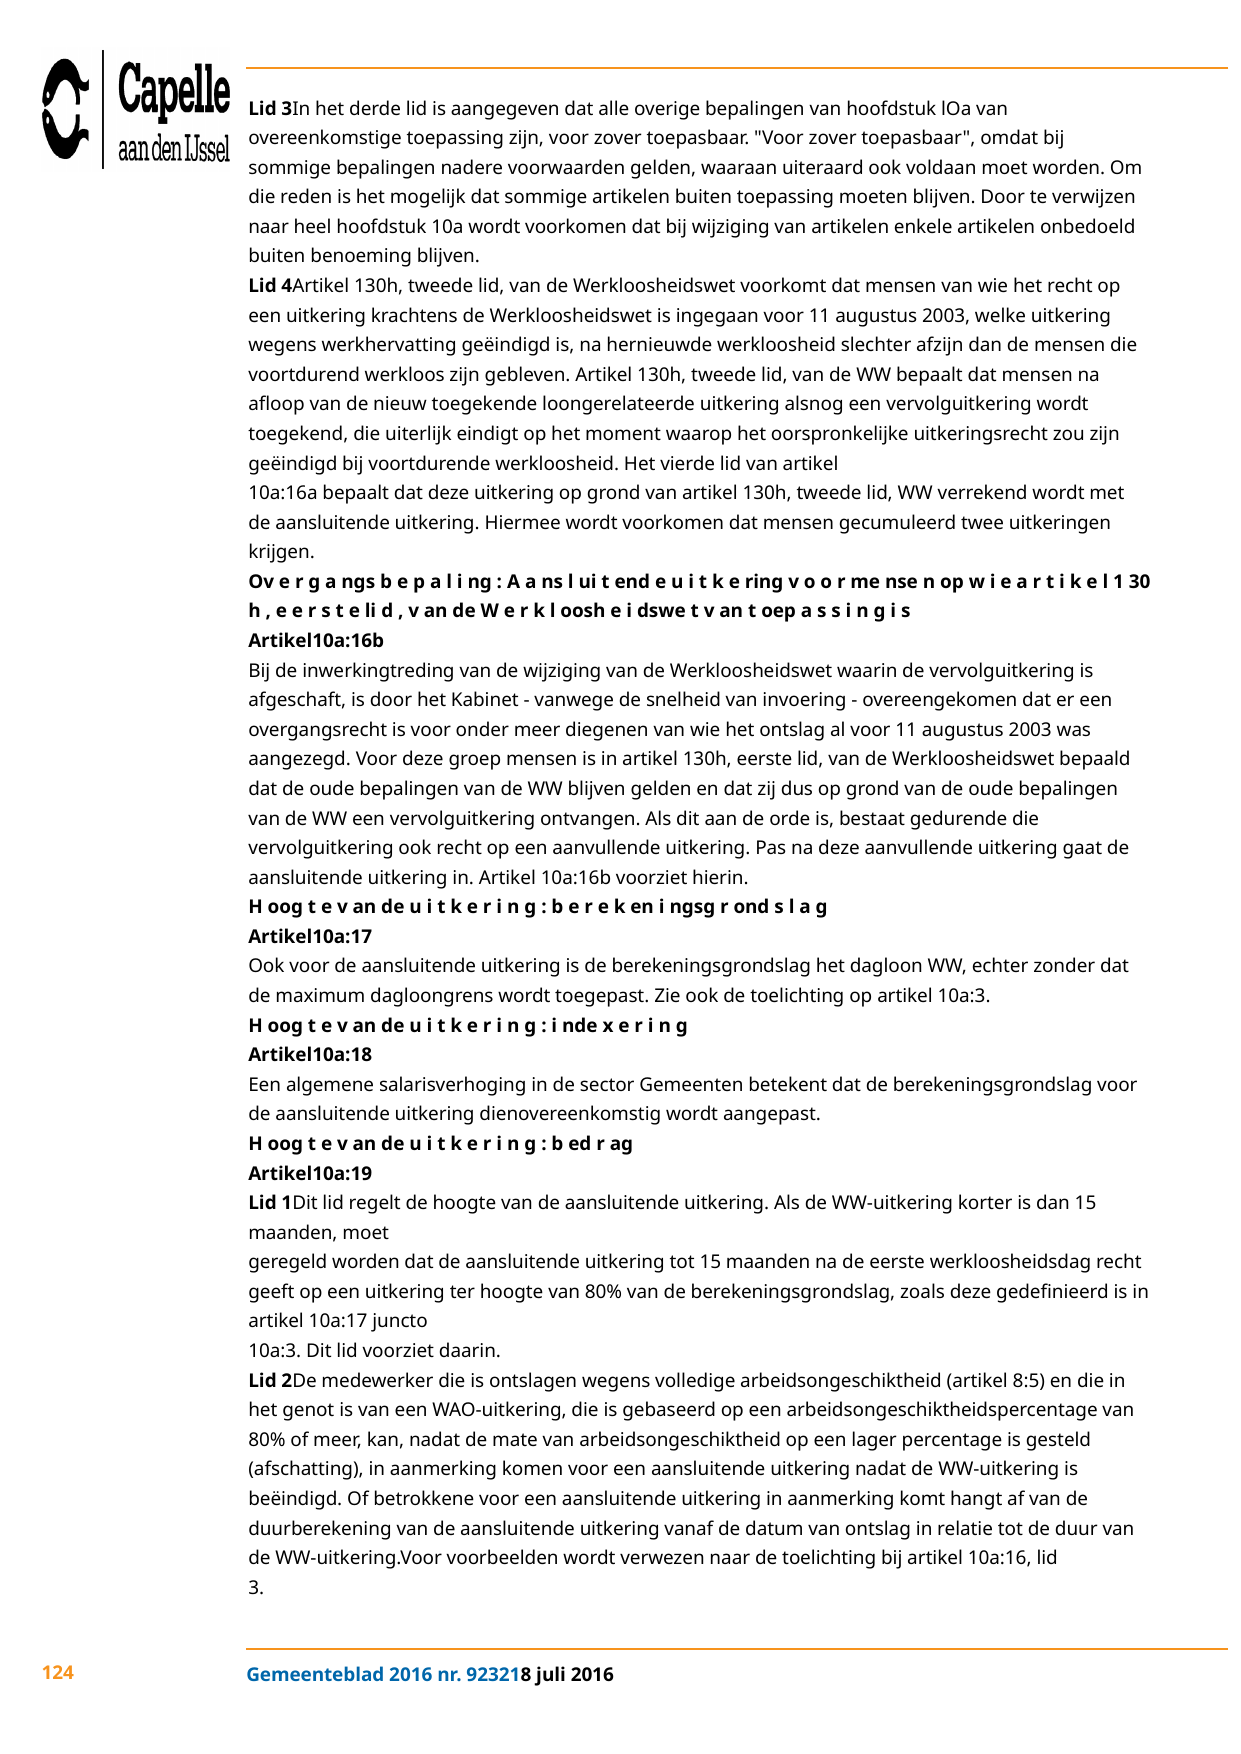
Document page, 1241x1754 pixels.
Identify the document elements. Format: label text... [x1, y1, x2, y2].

text 3. [248, 1574, 1152, 1600]
text Lid 3In het derde lid is aangegeven dat alle overige bepalingen van hoofdstuk lOa van overeenkomstige toepassing zijn, voor zover toepasbaar. "Voor zover toepasbaar", omdat bij sommige bepalingen nadere voorwaarden gelden, waaraan uiteraard ook voldaan moet worden. Om die reden is het mogelijk dat sommige artikelen buiten toepassing moeten blijven. Door te verwijzen naar heel hoofdstuk 10a wordt voorkomen dat bij wijziging van artikelen enkele artikelen onbedoeld buiten benoeming blijven. [248, 95, 1152, 268]
text H oog t e v an de u i t k e r i n g : b ed r ag [248, 1130, 1152, 1156]
text Lid 2De medewerker die is ontslagen wegens volledige arbeidsongeschiktheid (artikel 8:5) en die in het genot is van een WAO-uitkering, die is gebaseerd op een arbeidsongeschiktheidspercentage van 80% of meer, kan, nadat de mate van arbeidsongeschiktheid op een lager percentage is gesteld (afschatting), in aanmerking komen voor een aansluitende uitkering nadat de WW-uitkering is beëindigd. Of betrokkene voor een aansluitende uitkering in aanmerking komt hangt af van de duurberekening van de aansluitende uitkering vanaf de datum van ontslag in relatie tot de duur van de WW-uitkering.Voor voorbeelden wordt verwezen naar de toelichting bij artikel 10a:16, lid [248, 1367, 1152, 1570]
text Artikel10a:19 [248, 1160, 1152, 1186]
text Artikel10a:16b [248, 627, 1152, 653]
text Bij de inwerkingtreding van de wijziging van de Werkloosheidswet waarin de vervolguitkering is afgeschaft, is door het Kabinet - vanwege de snelheid van invoering - overeengekomen dat er een overgangsrecht is voor onder meer diegenen van wie het ontslag al voor 11 augustus 2003 was aangezegd. Voor deze groep mensen is in artikel 130h, eerste lid, van de Werkloosheidswet bepaald dat de oude bepalingen van de WW blijven gelden en dat zij dus op grond van de oude bepalingen van de WW een vervolguitkering ontvangen. Als dit aan de orde is, bestaat gedurende die vervolguitkering ook recht op een aanvullende uitkering. Pas na deze aanvullende uitkering gaat de aansluitende uitkering in. Artikel 10a:16b voorziet hierin. [248, 657, 1152, 890]
text Artikel10a:18 [248, 1041, 1152, 1067]
text Artikel10a:17 [248, 923, 1152, 949]
text Ook voor de aansluitende uitkering is de berekeningsgrondslag het dagloon WW, echter zonder dat de maximum dagloongrens wordt toegepast. Zie ook de toelichting op artikel 10a:3. [248, 953, 1152, 1008]
text geregeld worden dat de aansluitende uitkering tot 15 maanden na de eerste werkloosheidsdag recht geeft op een uitkering ter hoogte van 80% van de berekeningsgrondslag, zoals deze gedefinieerd is in artikel 10a:17 juncto [248, 1248, 1152, 1333]
text H oog t e v an de u i t k e r i n g : i nde x e r i n g [248, 1012, 1152, 1038]
text Ov e r g a ngs b e p a l i ng : A a ns l ui t end e u i t k e ring v o o r me nse n op w i e a r t i k e l 1 30 h , e e r s t e li d , v an de W e r k l oosh e i dswe t v an t oep a s s i n g i s [248, 568, 1152, 623]
text Lid 4Artikel 130h, tweede lid, van de Werkloosheidswet voorkomt dat mensen van wie het recht op een uitkering krachtens de Werkloosheidswet is ingegaan voor 11 augustus 2003, welke uitkering wegens werkhervatting geëindigd is, na hernieuwde werkloosheid slechter afzijn dan de mensen die voortdurend werkloos zijn gebleven. Artikel 130h, tweede lid, van de WW bepaalt dat mensen na afloop van de nieuw toegekende loongerelateerde uitkering alsnog een vervolguitkering wordt toegekend, die uiterlijk eindigt op het moment waarop het oorspronkelijke uitkeringsrecht zou zijn geëindigd bij voortdurende werkloosheid. Het vierde lid van artikel [248, 272, 1152, 476]
text Lid 1Dit lid regelt de hoogte van de aansluitende uitkering. Als de WW-uitkering korter is dan 15 maanden, moet [248, 1189, 1152, 1245]
picture [41, 47, 231, 172]
text Een algemene salarisverhoging in de sector Gemeenten betekent dat de berekeningsgrondslag voor de aansluitende uitkering dienovereenkomstig wordt aangepast. [248, 1071, 1152, 1126]
text 10a:3. Dit lid voorziet daarin. [248, 1337, 1152, 1363]
text 10a:16a bepaalt dat deze uitkering op grond van artikel 130h, tweede lid, WW verrekend wordt met de aansluitende uitkering. Hiermee wordt voorkomen dat mensen gecumuleerd twee uitkeringen krijgen. [248, 479, 1152, 564]
text H oog t e v an de u i t k e r i n g : b e r e k en i ngsg r ond s l a g [248, 893, 1152, 919]
